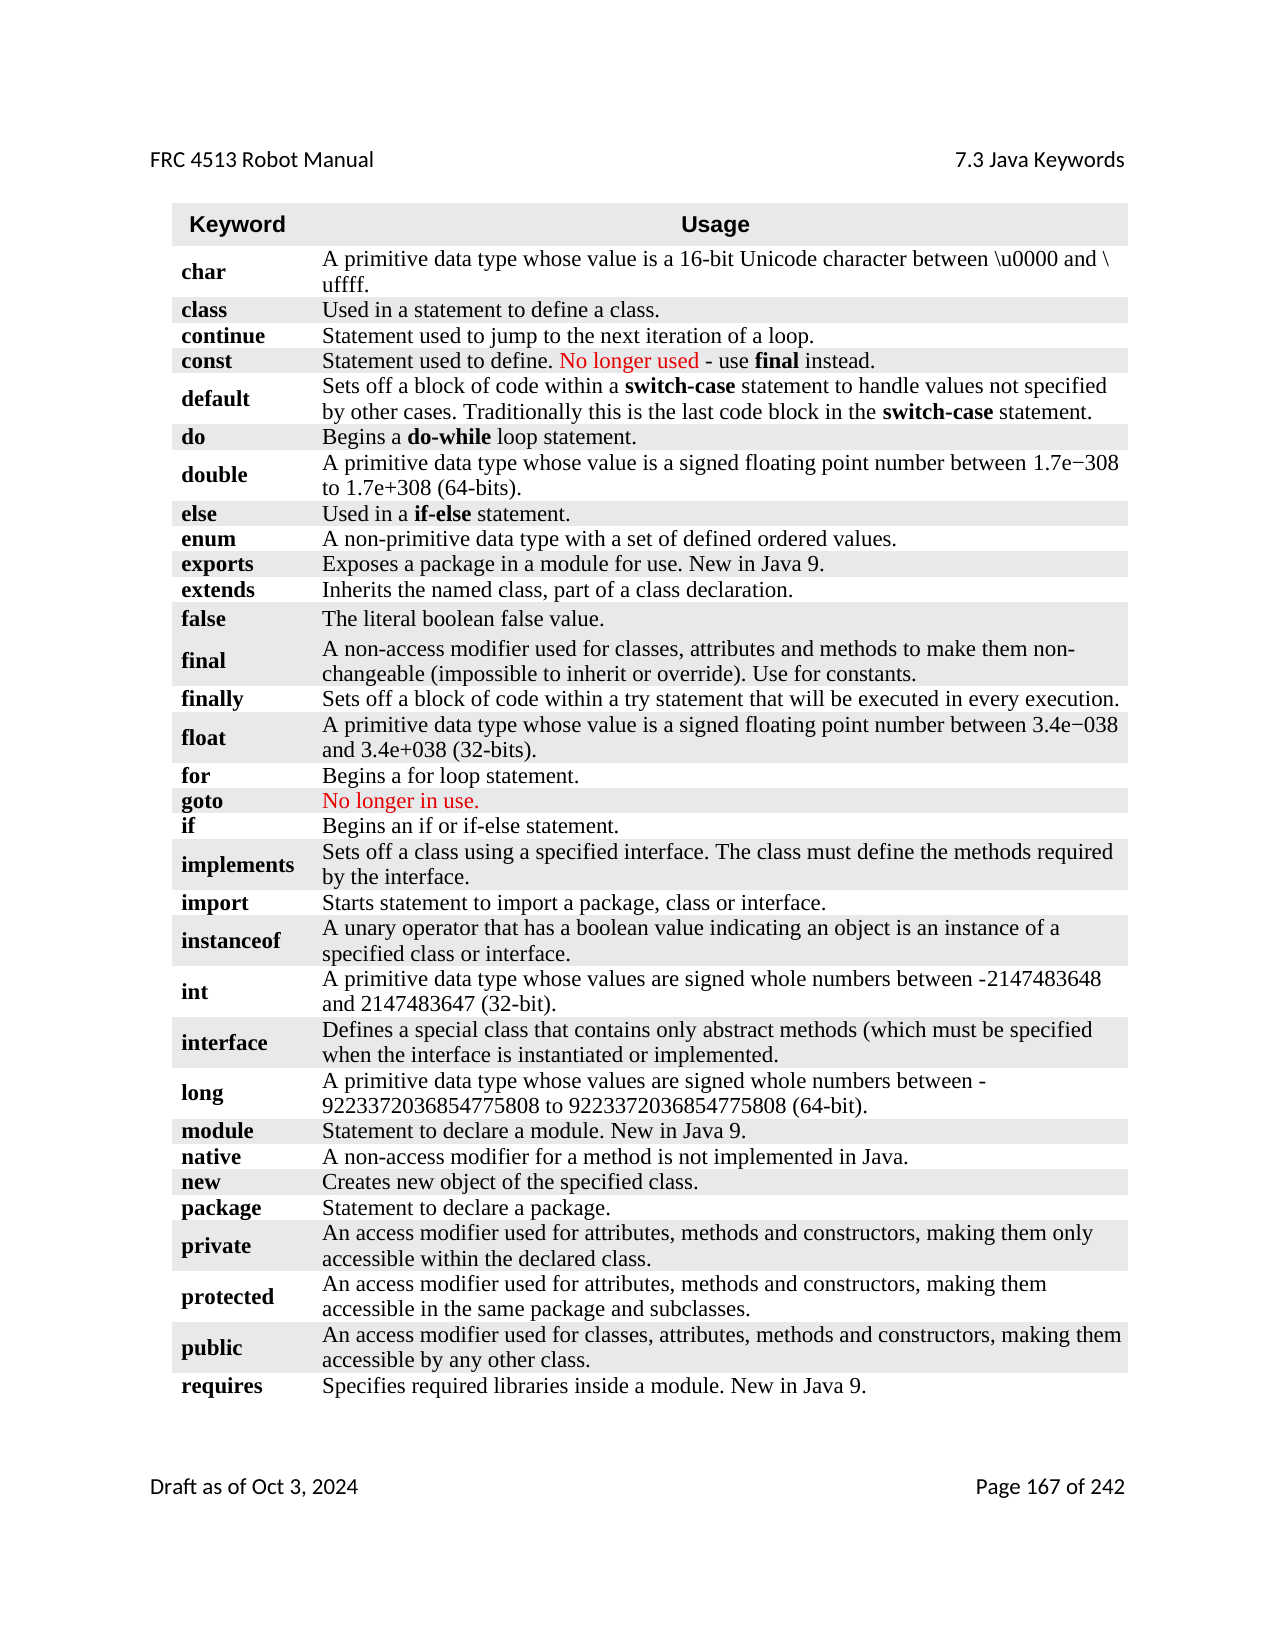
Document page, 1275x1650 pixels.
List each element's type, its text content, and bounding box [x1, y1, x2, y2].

table_cell if [172, 814, 312, 839]
table_header Keyword [172, 203, 312, 246]
table_cell A primitive data type whose value is a signed floating point number between 3.4e−038 and 3.4e+038 (32-bits). [313, 712, 1128, 763]
table_cell An access modifier used for attributes, methods and constructors, making them accessible in the same package and subclasses. [313, 1271, 1128, 1322]
table_cell Begins a do-while loop statement. [313, 424, 1128, 450]
table_cell class [172, 297, 312, 323]
table_cell implements [172, 839, 312, 890]
table_cell Inherits the named class, part of a class declaration. [313, 577, 1128, 602]
table_cell An access modifier used for attributes, methods and constructors, making them only accessible within the declared class. [313, 1220, 1128, 1271]
table_cell A primitive data type whose values are signed whole numbers between -2147483648 and 2147483647 (32-bit). [313, 966, 1128, 1017]
table_cell Used in a if-else statement. [313, 501, 1128, 526]
table_cell extends [172, 577, 312, 602]
table_cell goto [172, 788, 312, 813]
table_cell false [172, 602, 312, 636]
table_cell long [172, 1068, 312, 1118]
table_cell A non-primitive data type with a set of defined ordered values. [313, 526, 1128, 551]
table_cell A primitive data type whose value is a 16-bit Unicode character between \u0000 and \uffff. [313, 246, 1128, 297]
table_cell Starts statement to import a package, class or interface. [313, 890, 1128, 915]
table_cell Creates new object of the specified class. [313, 1169, 1128, 1195]
table_cell public [172, 1322, 312, 1373]
table_cell interface [172, 1017, 312, 1068]
table_cell Begins a for loop statement. [313, 763, 1128, 788]
table_cell native [172, 1144, 312, 1169]
table_cell Defines a special class that contains only abstract methods (which must be specified when the interface is instantiated or implemented. [313, 1017, 1128, 1068]
table_cell finally [172, 686, 312, 712]
table_cell float [172, 712, 312, 763]
table_cell instanceof [172, 915, 312, 966]
table_cell A primitive data type whose values are signed whole numbers between -9223372036854775808 to 9223372036854775808 (64-bit). [313, 1068, 1128, 1118]
table_cell new [172, 1169, 312, 1195]
table_cell module [172, 1119, 312, 1144]
table_cell Statement to declare a package. [313, 1195, 1128, 1220]
table_cell Begins an if or if-else statement. [313, 814, 1128, 839]
table_cell An access modifier used for classes, attributes, methods and constructors, making them accessible by any other class. [313, 1322, 1128, 1373]
table_cell A unary operator that has a boolean value indicating an object is an instance of a specified class or interface. [313, 915, 1128, 966]
table_cell requires [172, 1373, 312, 1398]
table_cell int [172, 966, 312, 1017]
table_cell import [172, 890, 312, 915]
table_cell private [172, 1220, 312, 1271]
table_cell Statement used to define. No longer used - use final instead. [313, 348, 1128, 373]
table_cell A primitive data type whose value is a signed floating point number between 1.7e−308 to 1.7e+308 (64-bits). [313, 450, 1128, 501]
table_cell final [172, 636, 312, 686]
table_cell No longer in use. [313, 788, 1128, 813]
table_cell for [172, 763, 312, 788]
table_cell const [172, 348, 312, 373]
table_header Usage [313, 203, 1128, 246]
table_cell Sets off a block of code within a switch-case statement to handle values not specified by other cases. Traditionally this is the last code block in the switch-case statement. [313, 374, 1128, 424]
table_cell exports [172, 551, 312, 577]
table_cell package [172, 1195, 312, 1220]
table_cell Statement to declare a module. New in Java 9. [313, 1119, 1128, 1144]
table_cell else [172, 501, 312, 526]
table_cell do [172, 424, 312, 450]
table_cell Used in a statement to define a class. [313, 297, 1128, 323]
table_cell char [172, 246, 312, 297]
table_cell A non-access modifier used for classes, attributes and methods to make them non-changeable (impossible to inherit or override). Use for constants. [313, 636, 1128, 686]
table_cell double [172, 450, 312, 501]
table_cell protected [172, 1271, 312, 1322]
table_cell enum [172, 526, 312, 551]
table_cell A non-access modifier for a method is not implemented in Java. [313, 1144, 1128, 1169]
table_cell continue [172, 323, 312, 348]
table_cell Exposes a package in a module for use. New in Java 9. [313, 551, 1128, 577]
table_cell Statement used to jump to the next iteration of a loop. [313, 323, 1128, 348]
table_cell default [172, 374, 312, 424]
table_cell Specifies required libraries inside a module. New in Java 9. [313, 1373, 1128, 1398]
table_cell Sets off a block of code within a try statement that will be executed in every execution. [313, 686, 1128, 712]
table_cell The literal boolean false value. [313, 602, 1128, 636]
table_cell Sets off a class using a specified interface. The class must define the methods required by the interface. [313, 839, 1128, 890]
